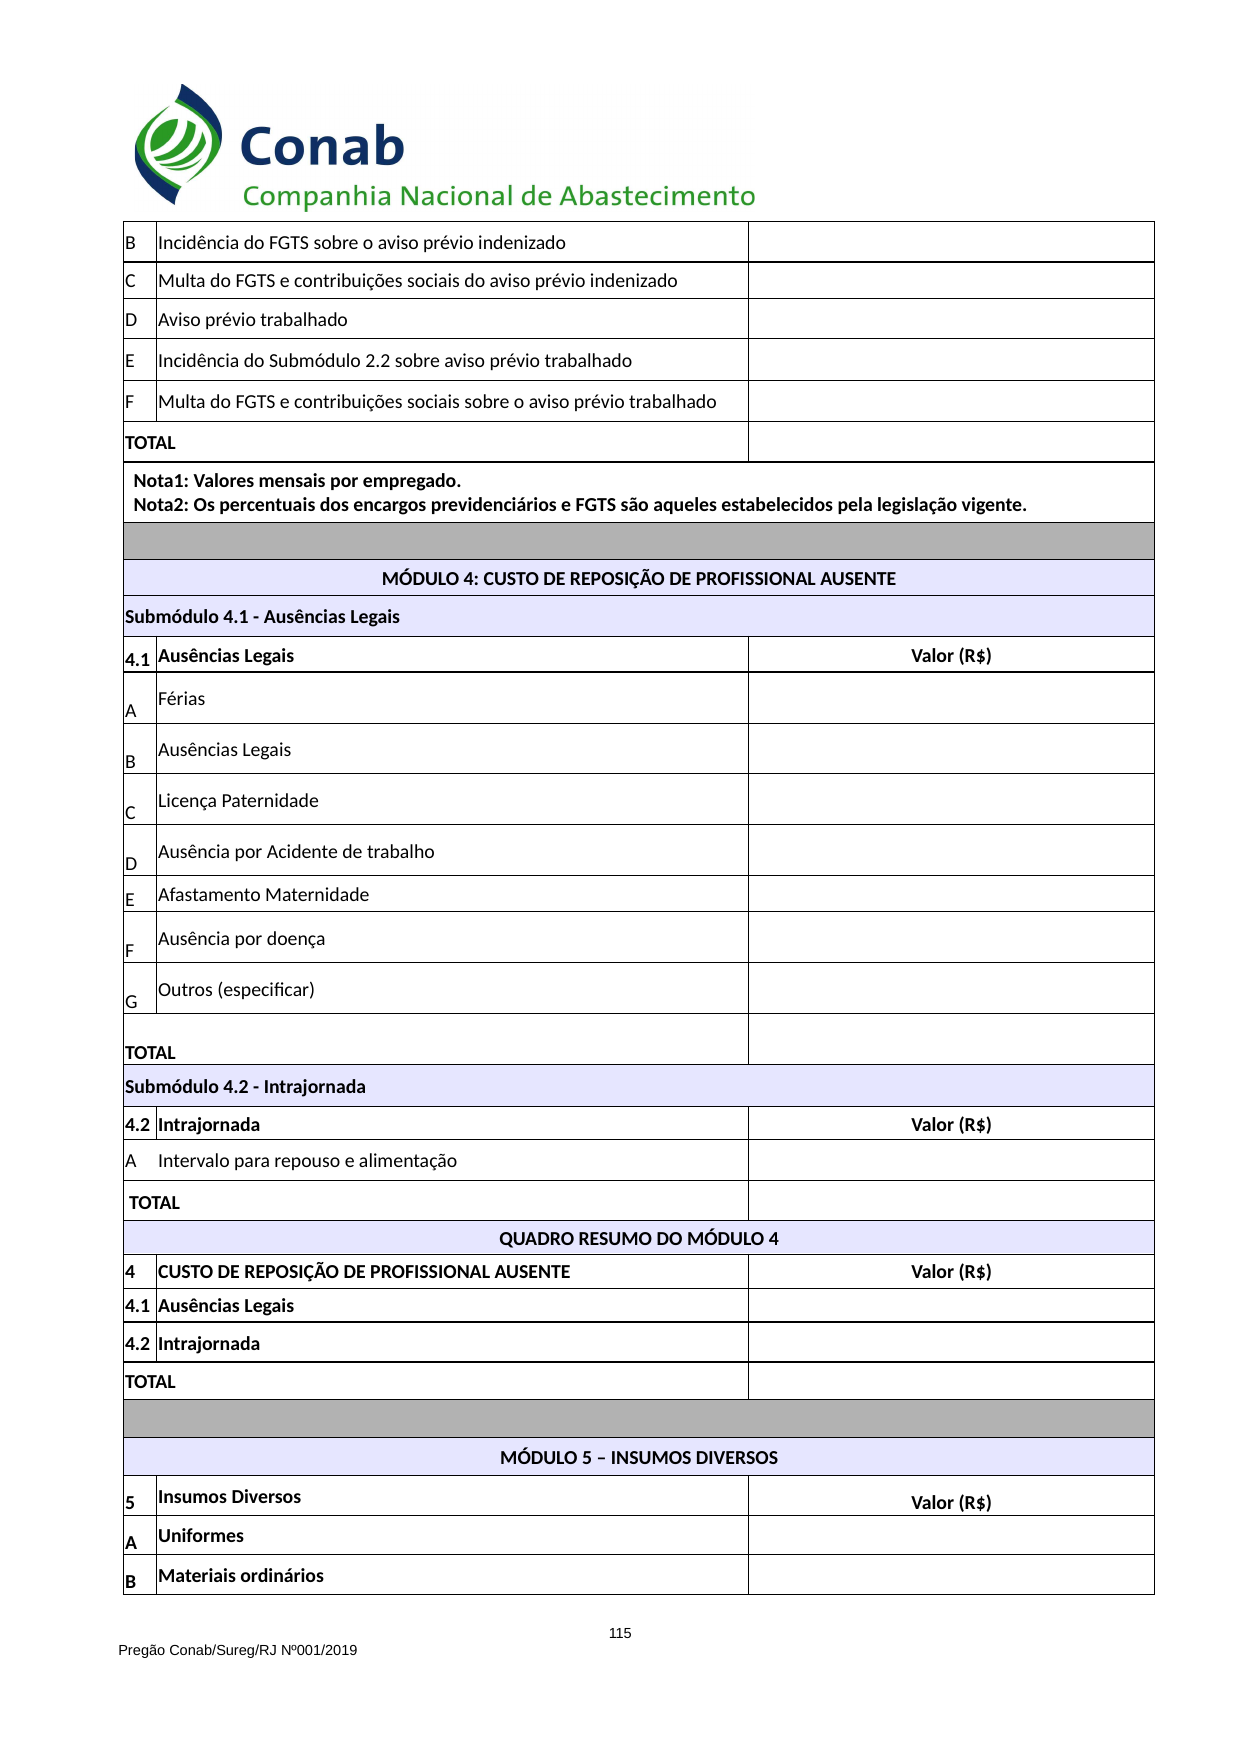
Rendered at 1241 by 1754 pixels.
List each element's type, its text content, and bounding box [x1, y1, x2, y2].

picture [134, 84, 755, 212]
table_cell [749, 774, 1154, 824]
table_cell [749, 339, 1154, 380]
table_cell Intervalo para repouso e alimentação [156, 1140, 748, 1180]
table_cell Submódulo 4.2 - Intrajornada [124, 1065, 1154, 1106]
table_cell Férias [157, 673, 748, 722]
table_cell Materiais ordinários [157, 1555, 748, 1594]
table_cell [749, 1014, 1154, 1064]
table_cell G [124, 963, 156, 1013]
table_cell Insumos Diversos [157, 1476, 748, 1515]
table_cell MÓDULO 4: CUSTO DE REPOSIÇÃO DE PROFISSIONAL AUSENTE [124, 560, 1154, 595]
table_cell [749, 381, 1154, 421]
table_cell Ausências Legais [157, 1289, 748, 1321]
table_cell [749, 912, 1154, 962]
table_cell Nota1: Valores mensais por empregado. Nota2: Os percentuais dos encargos previdenciários e FGTS são aqueles estabelecidos pela legislação vigente. [124, 463, 1154, 522]
table_cell Incidência do FGTS sobre o aviso prévio indenizado [157, 222, 748, 261]
table_cell TOTAL [124, 1181, 748, 1220]
table_cell C [124, 263, 156, 297]
table_cell 4.1 [124, 637, 156, 671]
table_cell Ausências Legais [157, 637, 748, 671]
table_cell E [124, 876, 156, 911]
table_cell TOTAL [124, 422, 748, 461]
table_cell Multa do FGTS e contribuições sociais do aviso prévio indenizado [157, 263, 748, 297]
table_cell B [124, 724, 156, 773]
table_cell [124, 1400, 1154, 1437]
table_cell [749, 1289, 1154, 1321]
table_cell Valor (R$) [749, 1107, 1154, 1139]
table_cell Intrajornada [157, 1107, 748, 1139]
table_cell F [124, 912, 156, 962]
table_cell Aviso prévio trabalhado [157, 299, 748, 338]
table_cell [749, 963, 1154, 1013]
table_cell Uniformes [157, 1516, 748, 1554]
table_cell A [124, 1516, 156, 1554]
table_cell [749, 1555, 1154, 1594]
table_cell 4.2 [124, 1323, 156, 1361]
table_cell [749, 724, 1154, 773]
table_cell Ausência por Acidente de trabalho [157, 825, 748, 875]
table_cell Licença Paternidade [157, 774, 748, 824]
table_cell Valor (R$) [749, 1476, 1154, 1515]
table_cell 4 [124, 1255, 156, 1287]
table_cell F [124, 381, 156, 421]
table_cell [749, 673, 1154, 722]
table_cell Multa do FGTS e contribuições sociais sobre o aviso prévio trabalhado [157, 381, 748, 421]
table_cell QUADRO RESUMO DO MÓDULO 4 [124, 1221, 1154, 1253]
table_cell MÓDULO 5 – INSUMOS DIVERSOS [124, 1438, 1154, 1475]
table_cell Submódulo 4.1 - Ausências Legais [124, 596, 1154, 636]
table_cell 4.2 [124, 1107, 156, 1139]
table_cell Valor (R$) [749, 637, 1154, 671]
table_cell B [124, 1555, 156, 1594]
table_cell Outros (especificar) [157, 963, 748, 1013]
table_cell [749, 1363, 1154, 1399]
table_cell 4.1 [124, 1289, 156, 1321]
table_cell [749, 263, 1154, 297]
table_cell Ausências Legais [157, 724, 748, 773]
table_cell E [124, 339, 156, 380]
table_cell [749, 1140, 1154, 1180]
table_cell [749, 876, 1154, 911]
table_cell TOTAL [124, 1363, 748, 1399]
table_cell Valor (R$) [749, 1255, 1154, 1287]
table_cell [749, 1181, 1154, 1220]
table_cell 5 [124, 1476, 156, 1515]
table_cell B [124, 222, 156, 261]
table_cell [749, 1516, 1154, 1554]
table_cell C [124, 774, 156, 824]
table_cell Afastamento Maternidade [157, 876, 748, 911]
table_cell [749, 825, 1154, 875]
table_cell D [124, 299, 156, 338]
table_cell [749, 1323, 1154, 1361]
table_cell Incidência do Submódulo 2.2 sobre aviso prévio trabalhado [157, 339, 748, 380]
table_cell A [124, 673, 156, 722]
table_cell Intrajornada [157, 1323, 748, 1361]
table_cell [749, 422, 1154, 461]
table_cell [749, 222, 1154, 261]
table_cell [124, 523, 1154, 559]
table_cell CUSTO DE REPOSIÇÃO DE PROFISSIONAL AUSENTE [157, 1255, 748, 1287]
table_cell TOTAL [124, 1014, 748, 1064]
table_cell A [124, 1140, 156, 1180]
table_cell D [124, 825, 156, 875]
table_cell [749, 299, 1154, 338]
table_cell Ausência por doença [157, 912, 748, 962]
